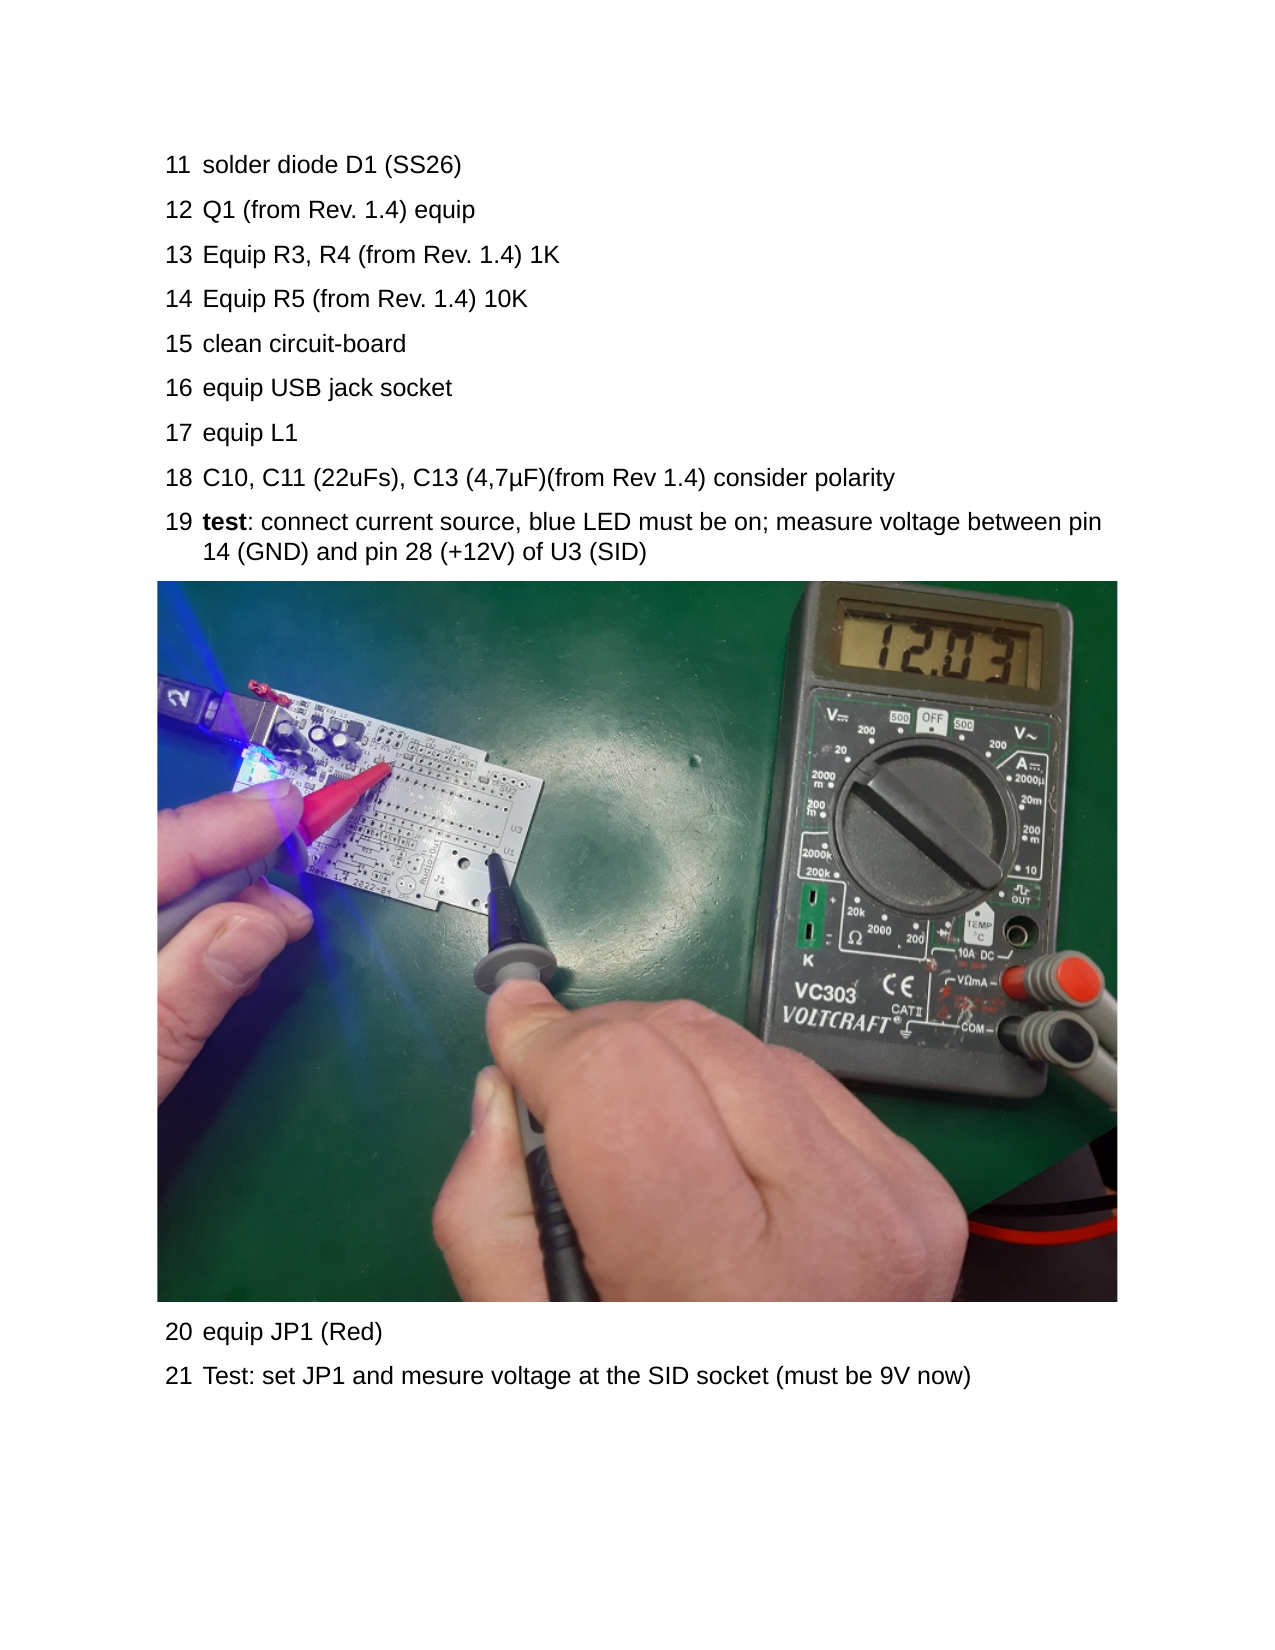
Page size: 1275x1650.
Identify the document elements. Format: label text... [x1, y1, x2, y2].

list equip L1 [165, 417, 1125, 447]
list Equip R5 (from Rev. 1.4) 10K [165, 284, 1125, 314]
list test: connect current source, blue LED must be on; measure voltage between pin 14 (GND) and pin 28 (+12V) of U3 (SID) [165, 507, 1125, 567]
picture [157, 581, 1118, 1302]
list Q1 (from Rev. 1.4) equip [165, 194, 1125, 224]
list clean circuit-board [165, 328, 1125, 358]
list C10, C11 (22uFs), C13 (4,7µF)(from Rev 1.4) consider polarity [165, 462, 1125, 492]
list equip USB jack socket [165, 373, 1125, 403]
list solder diode D1 (SS26) [165, 150, 1125, 180]
list equip JP1 (Red) [165, 1302, 1125, 1346]
list Equip R3, R4 (from Rev. 1.4) 1K [165, 239, 1125, 269]
list Test: set JP1 and mesure voltage at the SID socket (must be 9V now) [165, 1361, 1125, 1391]
